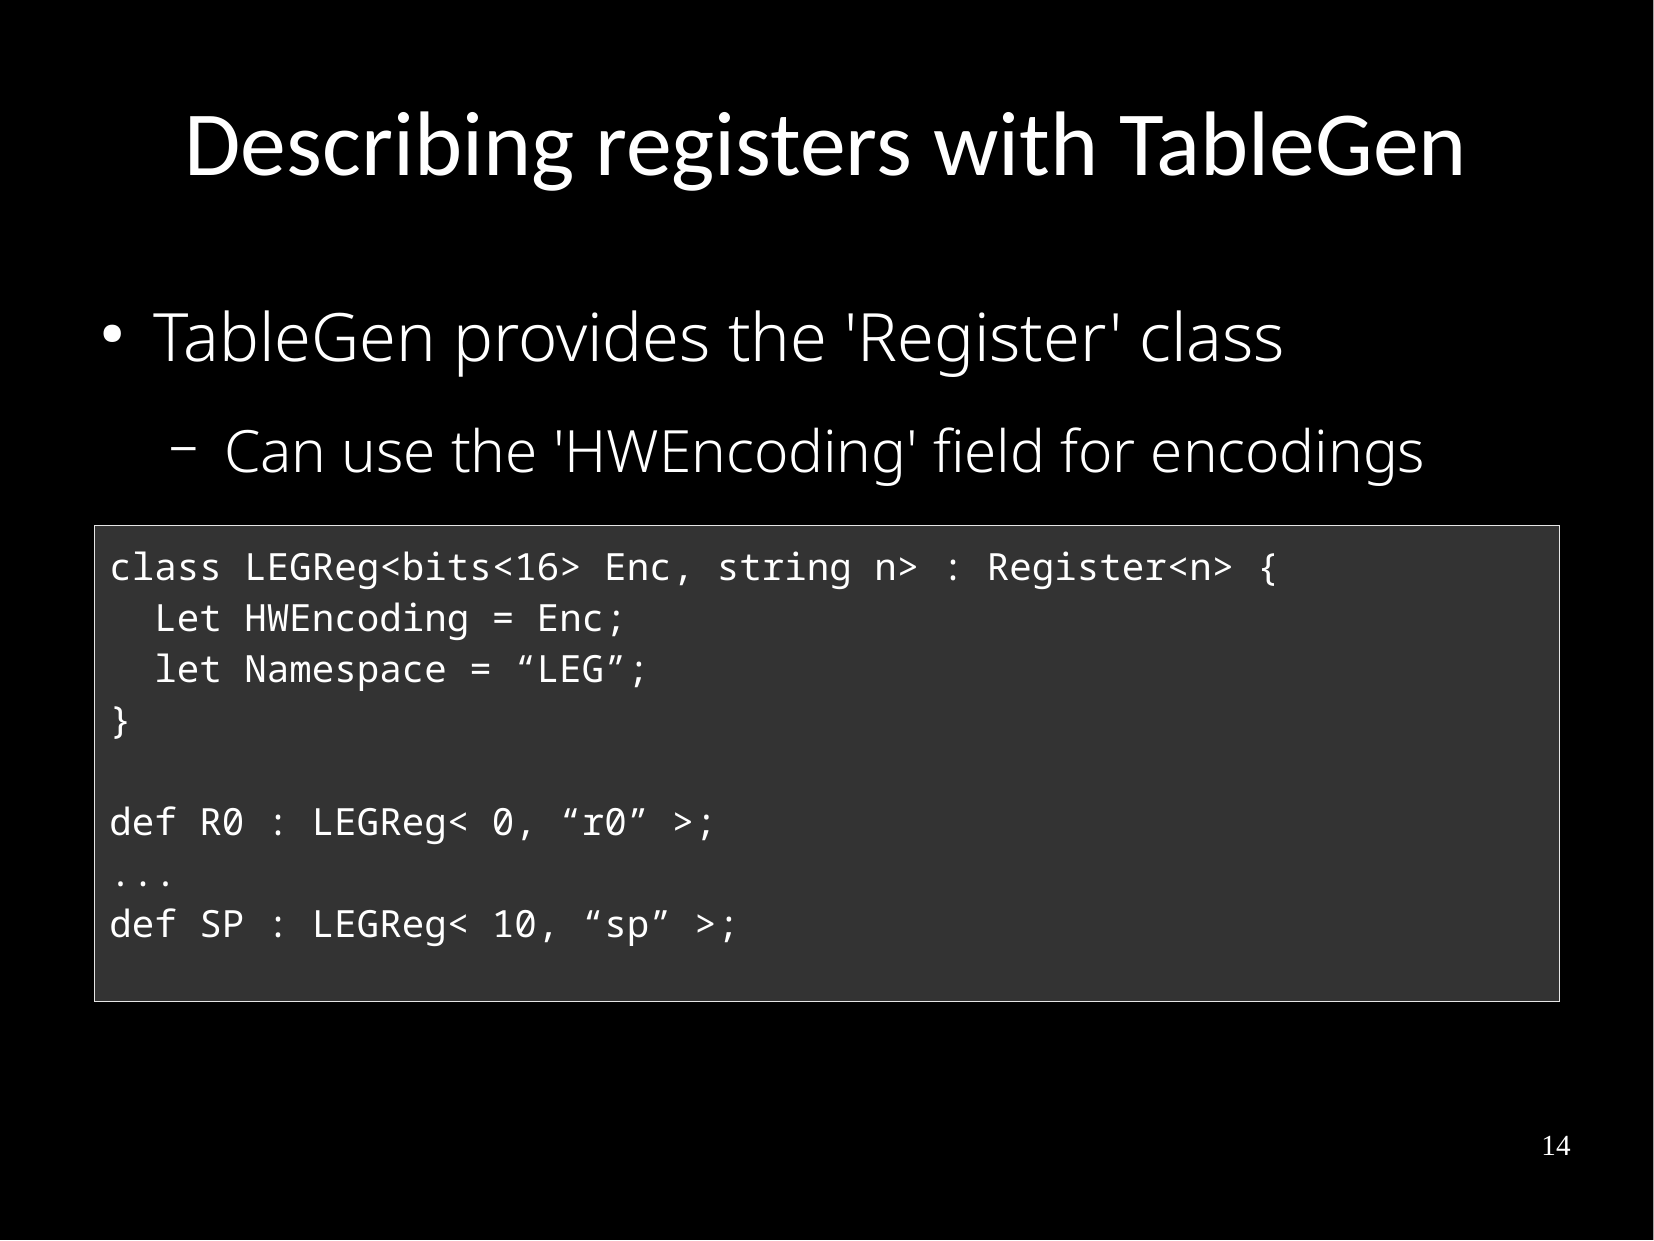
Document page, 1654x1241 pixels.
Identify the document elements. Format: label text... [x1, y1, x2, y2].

list TableGen provides the 'Register' class Can use the 'HWEncoding' field for encodings [82, 290, 1571, 1010]
text_box class LEGReg<bits<16> Enc, string n> : Register<n> { Let HWEncoding = Enc; let Namespace = “LEG”; } def R0 : LEGReg< 0, “r0” >; ... def SP : LEGReg< 10, “sp” >; [94, 525, 1560, 1002]
title Describing registers with TableGen [82, 49, 1571, 257]
